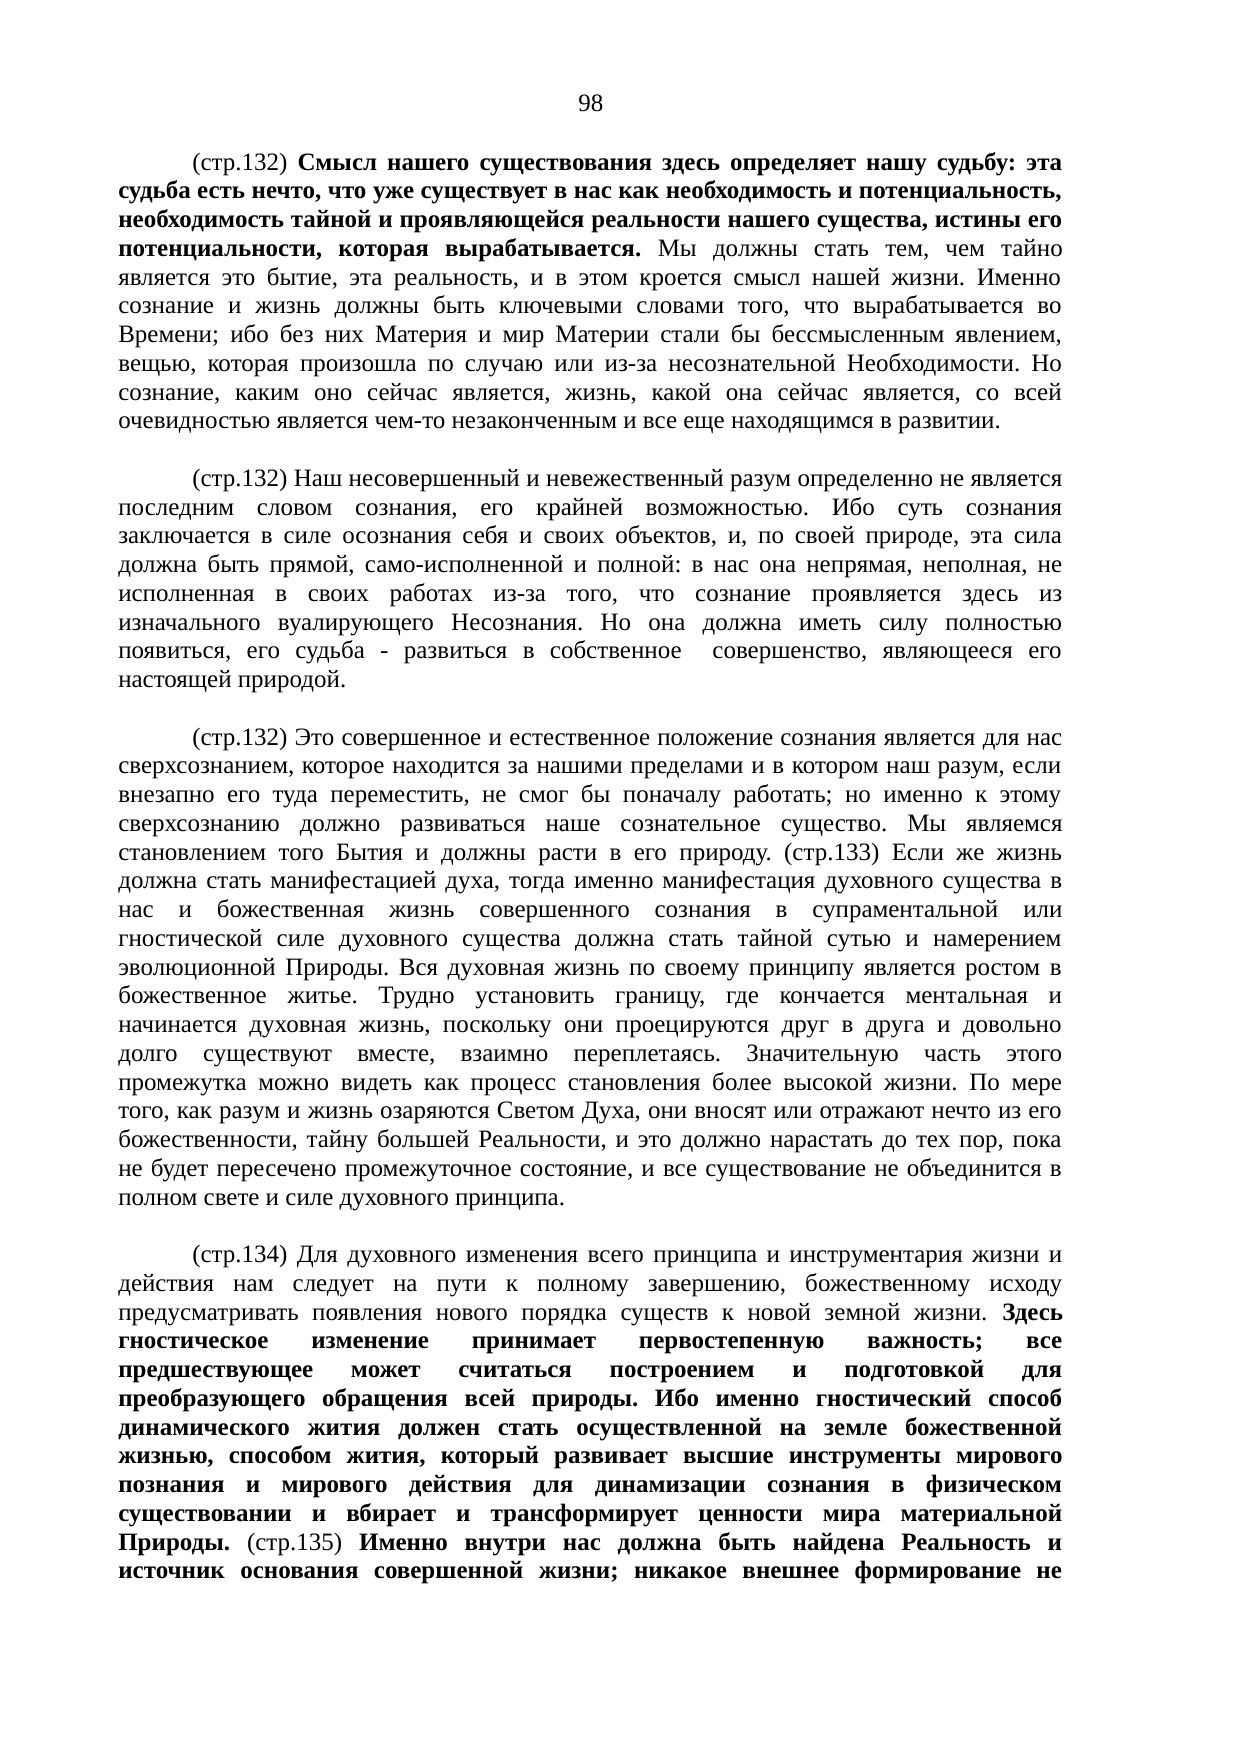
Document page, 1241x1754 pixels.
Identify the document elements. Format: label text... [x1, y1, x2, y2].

text (стр.132) Это совершенное и естественное положение сознания является для нас сверхсознанием, которое находится за нашими пределами и в котором наш разум, если внезапно его туда переместить, не смог бы поначалу работать; но именно к этому сверхсознанию должно развиваться наше сознательное существо. Мы являемся становлением того Бытия и должны расти в его природу. (стр.133) Если же жизнь должна стать манифестацией духа, тогда именно манифестация духовного существа в нас и божественная жизнь совершенного сознания в супраментальной или гностической силе духовного существа должна стать тайной сутью и намерением эволюционной Природы. Вся духовная жизнь по своему принципу является ростом в божественное житье. Трудно установить границу, где кончается ментальная и начинается духовная жизнь, поскольку они проецируются друг в друга и довольно долго существуют вместе, взаимно переплетаясь. Значительную часть этого промежутка можно видеть как процесс становления более высокой жизни. По мере того, как разум и жизнь озаряются Светом Духа, они вносят или отражают нечто из его божественности, тайну большей Реальности, и это должно нарастать до тех пор, пока не будет пересечено промежуточное состояние, и все существование не объединится в полном свете и силе духовного принципа. [118, 722, 1063, 1211]
text (стр.134) Для духовного изменения всего принципа и инструментария жизни и действия нам следует на пути к полному завершению, божественному исходу предусматривать появления нового порядка существ к новой земной жизни. Здесь гностическое изменение принимает первостепенную важность; все предшествующее может считаться построением и подготовкой для преобразующего обращения всей природы. Ибо именно гностический способ динамического жития должен стать осуществленной на земле божественной жизнью, способом жития, который развивает высшие инструменты мирового познания и мирового действия для динамизации сознания в физическом существовании и вбирает и трансформирует ценности мира материальной Природы. (стр.135) Именно внутри нас должна быть найдена Реальность и источник основания совершенной жизни; никакое внешнее формирование не [118, 1239, 1063, 1584]
text (стр.132) Наш несовершенный и невежественный разум определенно не является последним словом сознания, его крайней возможностью. Ибо суть сознания заключается в силе осознания себя и своих объектов, и, по своей природе, эта сила должна быть прямой, само-исполненной и полной: в нас она непрямая, неполная, не исполненная в своих работах из-за того, что сознание проявляется здесь из изначального вуалирующего Несознания. Но она должна иметь силу полностью появиться, его судьба - развиться в собственное совершенство, являющееся его настоящей природой. [118, 463, 1063, 693]
text (стр.132) Смысл нашего существования здесь определяет нашу судьбу: эта судьба есть нечто, что уже существует в нас как необходимость и потенциальность, необходимость тайной и проявляющейся реальности нашего существа, истины его потенциальности, которая вырабатывается. Мы должны стать тем, чем тайно является это бытие, эта реальность, и в этом кроется смысл нашей жизни. Именно сознание и жизнь должны быть ключевыми словами того, что вырабатывается во Времени; ибо без них Материя и мир Материи стали бы бессмысленным явлением, вещью, которая произошла по случаю или из-за несознательной Необходимости. Но сознание, каким оно сейчас является, жизнь, какой она сейчас является, со всей очевидностью является чем-то незаконченным и все еще находящимся в развитии. [118, 147, 1063, 434]
